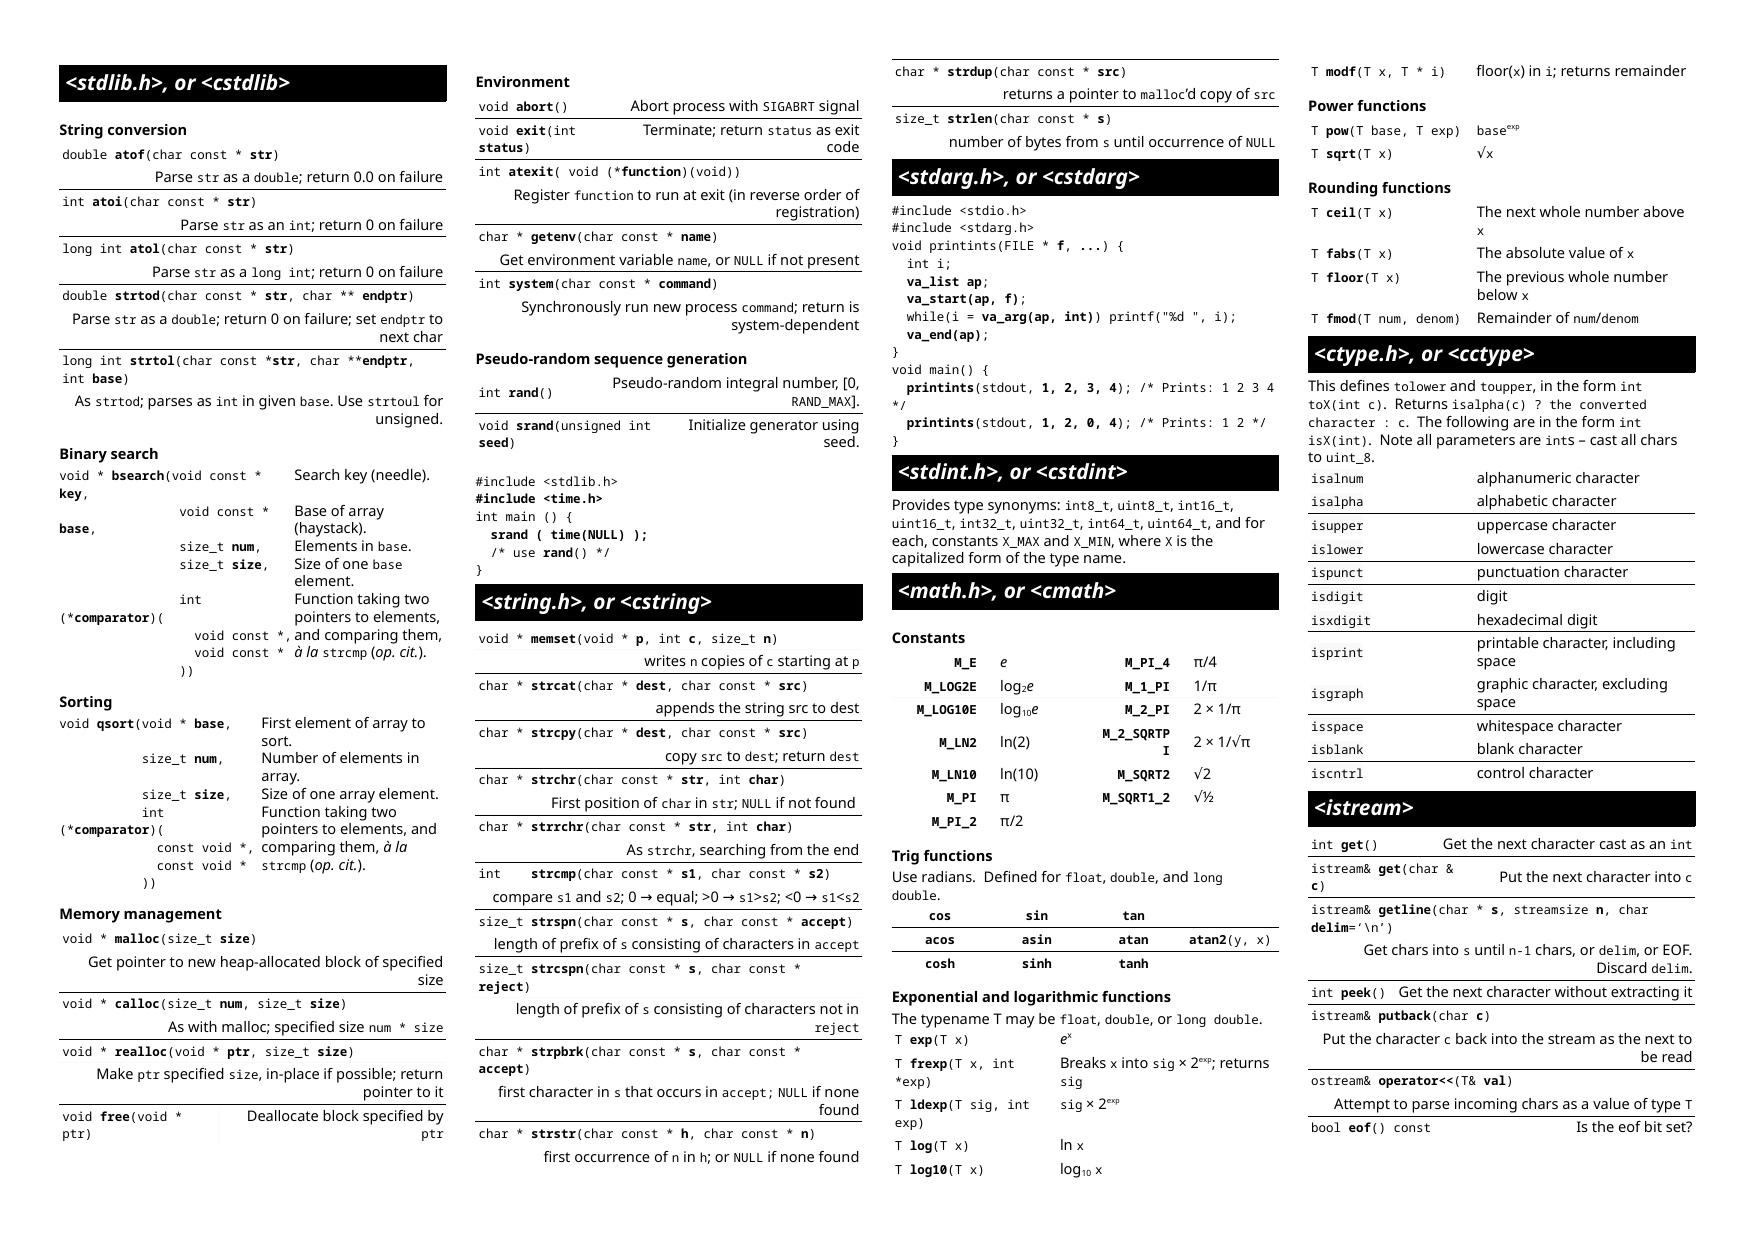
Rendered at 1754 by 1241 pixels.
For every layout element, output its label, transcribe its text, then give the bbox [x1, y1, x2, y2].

text Provides type synonyms: int8_t, uint8_t, int16_t, uint16_t, int32_t, uint32_t, int64_t, uint64_t, and for each, constants X_MAX and X_MIN, where X is the capitalized form of the type name. [892, 497, 1278, 567]
table_cell const void *, [59, 838, 261, 856]
table_cell M_2_SQRTPI [1085, 721, 1182, 762]
table_cell first occurrence of n in h; or NULL if none found [475, 1145, 862, 1168]
table_cell char * strpbrk(char const * s, char const * accept) [475, 1040, 862, 1080]
table_cell isgraph [1308, 673, 1474, 714]
table_header T ceil(T x) [1308, 201, 1474, 242]
table_cell char * getenv(char const * name) [475, 225, 862, 248]
text #include <stdio.h> [892, 201, 1278, 219]
table_header int get() [1308, 833, 1400, 856]
table_cell Get the next character without extracting it [1392, 981, 1695, 1003]
table_cell Elements in base. [294, 537, 446, 555]
text int main () { [475, 507, 862, 525]
table_cell Number of elements in array. [261, 750, 446, 785]
table_cell appends the string src to dest [475, 697, 862, 720]
text va_end(ap); [892, 325, 1278, 343]
table_cell int (*comparator)( [59, 590, 294, 626]
table_cell Terminate; return status as exit code [633, 119, 862, 159]
table_cell Function taking two pointers to elements, and comparing them, à la strcmp (op. cit.). [261, 803, 446, 891]
table_cell The previous whole number below x [1474, 265, 1694, 307]
subtitle <stdarg.h>, or <cstdarg> [893, 160, 1278, 195]
table_cell ln(10) [988, 762, 1085, 786]
table_cell Put the character c back into the stream as the next to be read [1308, 1027, 1695, 1068]
table_cell void const *, [59, 626, 294, 643]
table_header baseexp [1474, 118, 1694, 142]
table_cell long int atol(char const * str) [59, 237, 446, 260]
table_cell isprint [1308, 632, 1474, 673]
table_header double atof(char const * str) [59, 142, 446, 166]
table_cell digit [1474, 585, 1695, 608]
table_cell copy src to dest; return dest [475, 744, 862, 767]
subtitle Trig functions [892, 833, 1278, 868]
text } [892, 343, 1278, 360]
table_cell As strchr, searching from the end [475, 838, 862, 862]
table_cell [1085, 809, 1182, 833]
table_cell floor(x) in i; returns remainder [1473, 59, 1694, 83]
table_cell Size of one base element. [294, 555, 446, 590]
table_header The next whole number above x [1474, 201, 1694, 242]
table_cell )) [59, 874, 261, 891]
text This defines tolower and toupper, in the form int toX(int c). Returns isalpha(c) ? the converted character : c. The following are in the form int isX(int). Note all parameters are ints – cast all chars to uint_8. [1308, 378, 1695, 466]
table_cell printable character, including space [1474, 632, 1695, 673]
table_cell compare s1 and s2; 0 → equal; >0 → s1>s2; <0 → s1<s2 [475, 885, 862, 909]
table_header int rand() [475, 372, 561, 413]
table_cell Get environment variable name, or NULL if not present [475, 248, 862, 271]
table_cell size_t size, [59, 555, 294, 590]
table_cell void const * base, [59, 502, 294, 537]
text #include <time.h> [475, 490, 862, 507]
table_cell sinh [988, 952, 1085, 974]
table_cell √x [1474, 142, 1694, 165]
table_header void qsort(void * base, [59, 714, 261, 750]
table_cell log2e [988, 674, 1085, 697]
subtitle Sorting [59, 679, 446, 714]
table_cell size_t strspn(char const * s, char const * accept) [475, 910, 862, 933]
text srand ( time(NULL) ); [475, 525, 862, 543]
table_cell islower [1308, 537, 1474, 561]
table_cell M_SQRT2 [1085, 762, 1182, 786]
subtitle Memory management [59, 891, 446, 927]
table_cell First position of char in str; NULL if not found [475, 791, 862, 814]
table_cell Get chars into s until n-1 chars, or delim, or EOF. Discard delim. [1308, 939, 1695, 980]
text int i; [892, 254, 1278, 272]
subtitle <stdint.h>, or <cstdint> [893, 456, 1278, 490]
text #include <stdarg.h> [892, 219, 1278, 236]
table_cell T modf(T x, T * i) [1308, 59, 1473, 83]
table_cell isblank [1308, 738, 1474, 761]
table_cell char * strcat(char * dest, char const * src) [475, 674, 862, 697]
table_cell π [988, 786, 1085, 809]
table_cell T floor(T x) [1308, 265, 1474, 307]
table_cell Function taking two pointers to elements, and comparing them, à la strcmp (op. cit.). [294, 590, 446, 679]
table_header Pseudo-random integral number, [0, RAND_MAX]. [561, 372, 862, 413]
table_cell Deallocate block specified by ptr [220, 1105, 446, 1145]
table_cell char * strchr(char const * str, int char) [475, 769, 862, 791]
table_cell int system(char const * command) [475, 272, 862, 295]
table_cell Initialize generator using seed. [679, 414, 862, 454]
subtitle <string.h>, or <cstring> [476, 585, 862, 620]
table_cell iscntrl [1308, 762, 1474, 785]
text /* use rand() */ [475, 543, 862, 561]
table_cell T log(T x) [892, 1134, 1057, 1157]
text va_start(ap, f); [892, 289, 1278, 307]
subtitle Binary search [59, 431, 446, 466]
table_cell Base of array (haystack). [294, 502, 446, 537]
table_cell 1/π [1182, 674, 1278, 697]
text } [892, 431, 1278, 449]
table_header sin [988, 904, 1085, 927]
subtitle <stdlib.h>, or <cstdlib> [60, 66, 446, 101]
text void printints(FILE * f, ...) { [892, 236, 1278, 254]
table_header Get the next character cast as an int [1400, 833, 1695, 856]
table_cell isupper [1308, 514, 1474, 537]
table_cell Attempt to parse incoming chars as a value of type T [1308, 1092, 1695, 1116]
table_cell istream& getline(char * s, streamsize n, char delim=‘\n’) [1308, 898, 1695, 939]
table_header alphanumeric character [1474, 466, 1695, 490]
table_cell )) [59, 661, 294, 679]
table_cell tanh [1085, 952, 1182, 974]
table_header void * memset(void * p, int c, size_t n) [475, 626, 862, 649]
table_cell log10 x [1057, 1157, 1278, 1181]
text while(i = va_arg(ap, int)) printf("%d ", i); [892, 307, 1278, 325]
table_cell length of prefix of s consisting of characters in accept [475, 933, 862, 956]
table_cell graphic character, excluding space [1474, 673, 1695, 714]
table_cell char * strdup(char const * src) [892, 60, 1278, 83]
table_cell lowercase character [1474, 537, 1695, 561]
table_cell Size of one array element. [261, 785, 446, 803]
table_cell punctuation character [1474, 562, 1695, 584]
table_cell isspace [1308, 715, 1474, 738]
table_cell Get pointer to new heap-allocated block of specified size [59, 950, 446, 992]
text #include <stdlib.h> [475, 472, 862, 490]
table_header M_PI_4 [1085, 650, 1182, 674]
table_header void abort() [475, 95, 580, 118]
table_cell char * strcpy(char * dest, char const * src) [475, 721, 862, 744]
table_cell ispunct [1308, 562, 1474, 584]
table_cell hexadecimal digit [1474, 608, 1695, 631]
table_cell istream& get(char & c) [1308, 857, 1463, 897]
table_cell returns a pointer to malloc’d copy of src [892, 83, 1278, 106]
table_cell int strcmp(char const * s1, char const * s2) [475, 863, 862, 885]
table_cell bool eof() const [1308, 1117, 1501, 1139]
subtitle <math.h>, or <cmath> [893, 574, 1278, 609]
table_cell T log10(T x) [892, 1157, 1057, 1181]
table_cell char * strstr(char const * h, char const * n) [475, 1122, 862, 1145]
table_cell Is the eof bit set? [1501, 1117, 1695, 1139]
table_cell isdigit [1308, 585, 1474, 608]
table_cell void * realloc(void * ptr, size_t size) [59, 1040, 446, 1062]
subtitle String conversion [59, 107, 446, 142]
table_cell T fmod(T num, denom) [1308, 307, 1474, 330]
subtitle Pseudo-random sequence generation [475, 336, 862, 372]
table_cell number of bytes from s until occurrence of NULL [892, 130, 1278, 153]
table_cell T sqrt(T x) [1308, 142, 1474, 165]
subtitle Exponential and logarithmic functions [892, 974, 1278, 1010]
table_cell istream& putback(char c) [1308, 1005, 1695, 1027]
table_cell M_PI_2 [892, 809, 988, 833]
subtitle Constants [892, 615, 1278, 650]
table_cell 2 × 1/√π [1182, 721, 1278, 762]
table_header cos [892, 904, 988, 927]
table_header tan [1085, 904, 1182, 927]
table_cell size_t size, [59, 785, 261, 803]
table_cell Breaks x into sig × 2exp; returns sig [1057, 1051, 1278, 1092]
table_header Abort process with SIGABRT signal [580, 95, 862, 118]
table_cell Synchronously run new process command; return is system-dependent [475, 295, 862, 336]
table_cell Parse str as a double; return 0.0 on failure [59, 166, 446, 189]
table_cell ln x [1057, 1134, 1278, 1157]
text void main() { [892, 360, 1278, 378]
table_cell Parse str as a long int; return 0 on failure [59, 260, 446, 283]
table_cell [1182, 952, 1278, 974]
table_header void * bsearch(void const * key, [59, 466, 294, 502]
table_cell void exit(int status) [475, 119, 633, 159]
table_cell 2 × 1/π [1182, 698, 1278, 721]
table_header ex [1057, 1028, 1278, 1051]
table_cell alphabetic character [1474, 490, 1695, 513]
table_cell [1182, 809, 1278, 833]
table_cell M_2_PI [1085, 698, 1182, 721]
table_cell atan [1085, 928, 1182, 951]
table_cell Remainder of num/denom [1474, 307, 1694, 330]
table_cell control character [1474, 762, 1695, 785]
table_cell As strtod; parses as int in given base. Use strtoul for unsigned. [59, 390, 446, 431]
table_cell Put the next character into c [1463, 857, 1695, 897]
subtitle <istream> [1309, 792, 1695, 826]
table_cell size_t num, [59, 537, 294, 555]
table_header isalnum [1308, 466, 1474, 490]
table_cell M_LOG10E [892, 698, 988, 721]
table_cell isalpha [1308, 490, 1474, 513]
text va_list ap; [892, 272, 1278, 289]
table_cell M_LN2 [892, 721, 988, 762]
table_cell √2 [1182, 762, 1278, 786]
table_cell void free(void * ptr) [59, 1105, 219, 1145]
table_cell int atexit( void (*function)(void)) [475, 160, 862, 183]
text The typename T may be float, double, or long double. [892, 1010, 1278, 1028]
table_header M_E [892, 650, 988, 674]
table_header [1182, 904, 1278, 927]
table_cell π/2 [988, 809, 1085, 833]
text } [475, 561, 862, 578]
table_cell length of prefix of s consisting of characters not in reject [475, 998, 862, 1039]
table_cell acos [892, 928, 988, 951]
table_cell sig × 2exp [1057, 1093, 1278, 1134]
table_cell As with malloc; specified size num * size [59, 1015, 446, 1039]
table_cell M_SQRT1_2 [1085, 786, 1182, 809]
table_cell void srand(unsigned int seed) [475, 414, 679, 454]
table_cell ostream& operator<<(T& val) [1308, 1070, 1695, 1092]
table_cell double strtod(char const * str, char ** endptr) [59, 285, 446, 307]
table_header Search key (needle). [294, 466, 446, 502]
table_header e [988, 650, 1085, 674]
table_cell uppercase character [1474, 514, 1695, 537]
table_cell int (*comparator)( [59, 803, 261, 838]
table_cell void * calloc(size_t num, size_t size) [59, 993, 446, 1015]
table_cell const void * [59, 856, 261, 874]
table_cell cosh [892, 952, 988, 974]
table_cell Register function to run at exit (in reverse order of registration) [475, 183, 862, 224]
subtitle Environment [475, 59, 862, 94]
table_cell char * strrchr(char const * str, int char) [475, 816, 862, 838]
table_cell T fabs(T x) [1308, 242, 1474, 265]
table_cell M_1_PI [1085, 674, 1182, 697]
table_cell Make ptr specified size, in-place if possible; return pointer to it [59, 1063, 446, 1104]
table_cell Parse str as an int; return 0 on failure [59, 213, 446, 236]
text printints(stdout, 1, 2, 0, 4); /* Prints: 1 2 */ [892, 413, 1278, 431]
table_cell size_t strlen(char const * s) [892, 107, 1278, 130]
table_cell whitespace character [1474, 715, 1695, 738]
table_cell M_LN10 [892, 762, 988, 786]
table_cell int peek() [1308, 981, 1392, 1003]
table_header First element of array to sort. [261, 714, 446, 750]
table_cell blank character [1474, 738, 1695, 761]
table_cell first character in s that occurs in accept; NULL if none found [475, 1080, 862, 1121]
table_header void * malloc(size_t size) [59, 927, 446, 950]
table_cell M_PI [892, 786, 988, 809]
table_cell void const * [59, 644, 294, 661]
table_cell M_LOG2E [892, 674, 988, 697]
table_cell T ldexp(T sig, int exp) [892, 1093, 1057, 1134]
table_cell size_t num, [59, 750, 261, 785]
table_cell atan2(y, x) [1182, 928, 1278, 951]
table_cell √½ [1182, 786, 1278, 809]
table_cell isxdigit [1308, 608, 1474, 631]
table_header T exp(T x) [892, 1028, 1057, 1051]
table_cell Parse str as a double; return 0 on failure; set endptr to next char [59, 307, 446, 348]
table_header T pow(T base, T exp) [1308, 118, 1474, 142]
subtitle Power functions [1308, 83, 1695, 118]
table_cell asin [988, 928, 1085, 951]
table_cell ln(2) [988, 721, 1085, 762]
table_cell T frexp(T x, int *exp) [892, 1051, 1057, 1092]
table_cell long int strtol(char const *str, char **endptr, int base) [59, 350, 446, 390]
subtitle <ctype.h>, or <cctype> [1309, 337, 1695, 372]
text Use radians. Defined for float, double, and long double. [892, 868, 1278, 904]
table_cell The absolute value of x [1474, 242, 1694, 265]
text printints(stdout, 1, 2, 3, 4); /* Prints: 1 2 3 4 */ [892, 378, 1278, 413]
table_cell int atoi(char const * str) [59, 190, 446, 213]
subtitle Rounding functions [1308, 165, 1695, 201]
table_cell size_t strcspn(char const * s, char const * reject) [475, 957, 862, 997]
table_cell writes n copies of c starting at p [475, 650, 862, 673]
table_cell log10e [988, 698, 1085, 721]
table_header π/4 [1182, 650, 1278, 674]
